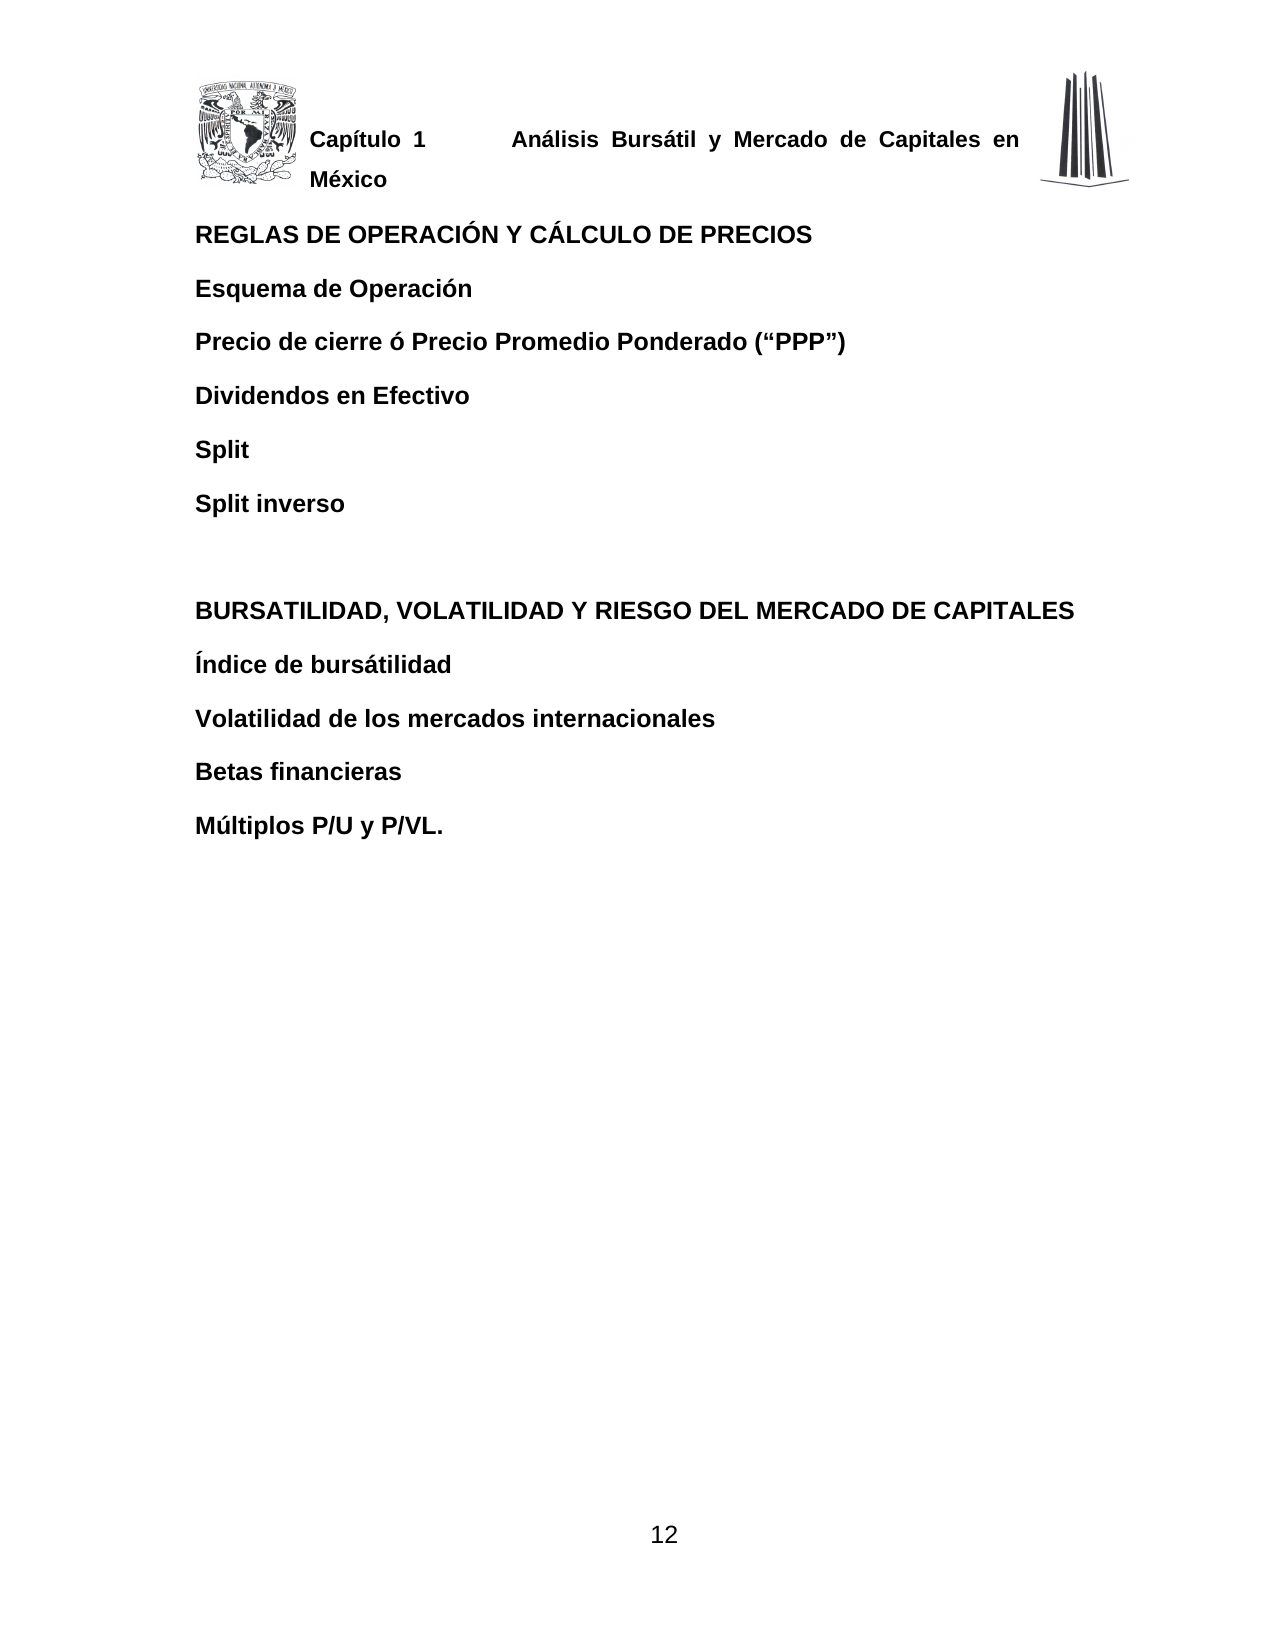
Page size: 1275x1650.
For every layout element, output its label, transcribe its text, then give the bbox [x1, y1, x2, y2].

subtitle Índice de bursátilidad [195, 650, 1133, 679]
subtitle Esquema de Operación [195, 274, 1133, 302]
subtitle Dividendos en Efectivo [195, 381, 1133, 410]
subtitle Betas financieras [195, 757, 1133, 786]
subtitle Múltiplos P/U y P/VL. [195, 811, 1133, 840]
subtitle BURSATILIDAD, VOLATILIDAD Y RIESGO DEL MERCADO DE CAPITALES [195, 596, 1133, 625]
subtitle Precio de cierre ó Precio Promedio Ponderado (“PPP”) [195, 327, 1133, 356]
subtitle REGLAS DE OPERACIÓN Y CÁLCULO DE PRECIOS [195, 220, 1133, 249]
subtitle Split [195, 435, 1133, 464]
picture [1034, 65, 1136, 193]
subtitle Volatilidad de los mercados internacionales [195, 704, 1133, 732]
subtitle Split inverso [195, 489, 1133, 517]
